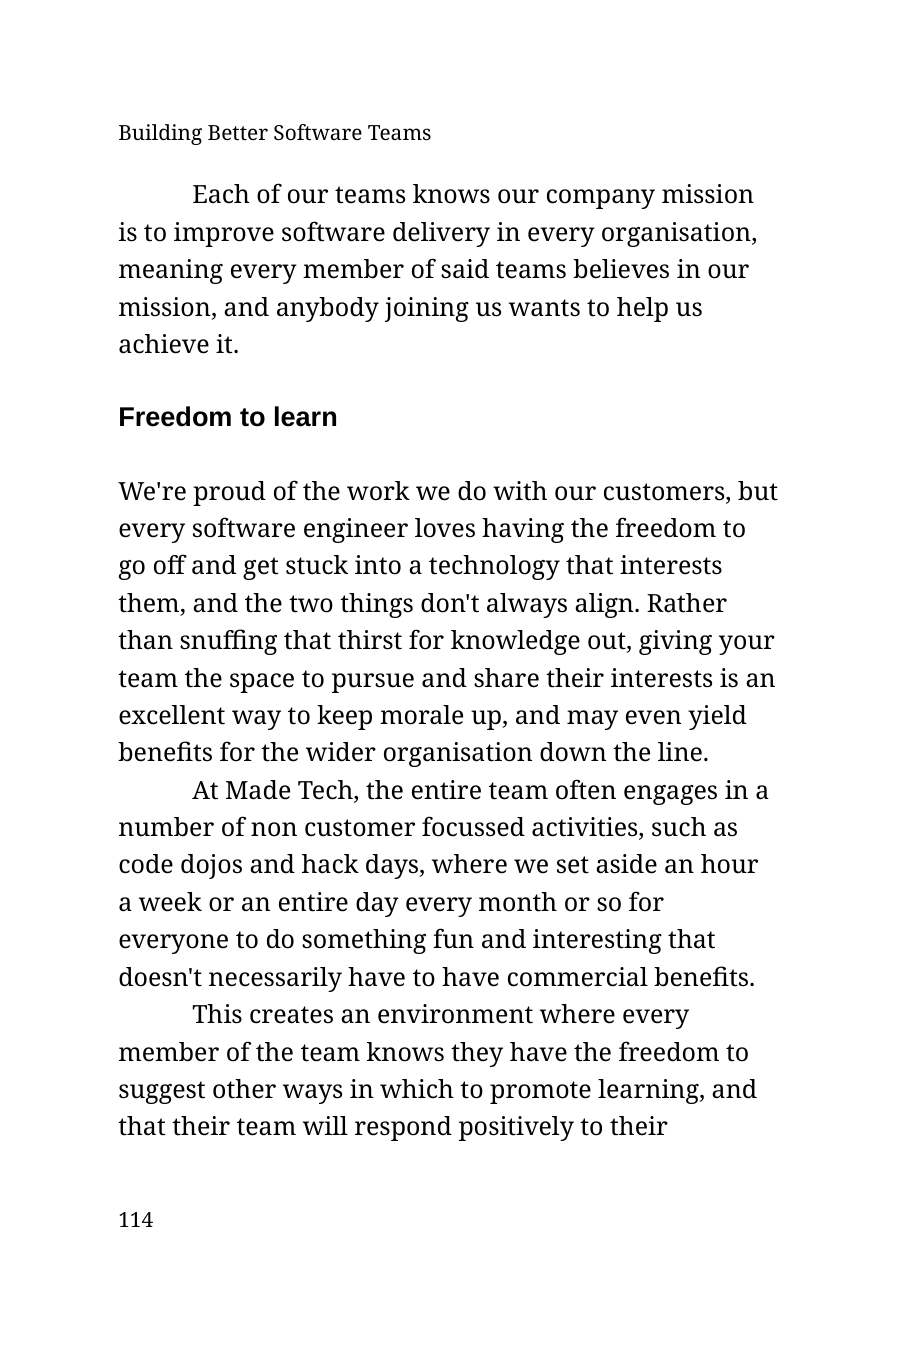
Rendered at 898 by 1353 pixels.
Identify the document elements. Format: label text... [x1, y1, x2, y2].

text This creates an environment where every member of the team knows they have the freedom to suggest other ways in which to promote learning, and that their team will respond positively to their [118, 997, 779, 1143]
text Each of our teams knows our company mission is to improve software delivery in every organisation, meaning every member of said teams believes in our mission, and anybody joining us wants to help us achieve it. [118, 177, 779, 361]
subtitle Freedom to learn [118, 401, 779, 433]
text We're proud of the work we do with our customers, but every software engineer loves having the freedom to go off and get stuck into a technology that interests them, and the two things don't always align. Rather than snuffing that thirst for knowledge out, giving your team the space to pursue and share their interests is an excellent way to keep morale up, and may even yield benefits for the wider organisation down the line. [118, 473, 779, 769]
text At Made Tech, the entire team often engages in a number of non customer focussed activities, such as code dojos and hack days, where we set aside an hour a week or an entire day every month or so for everyone to do something fun and interesting that doesn't necessarily have to have commercial benefits. [118, 772, 779, 993]
